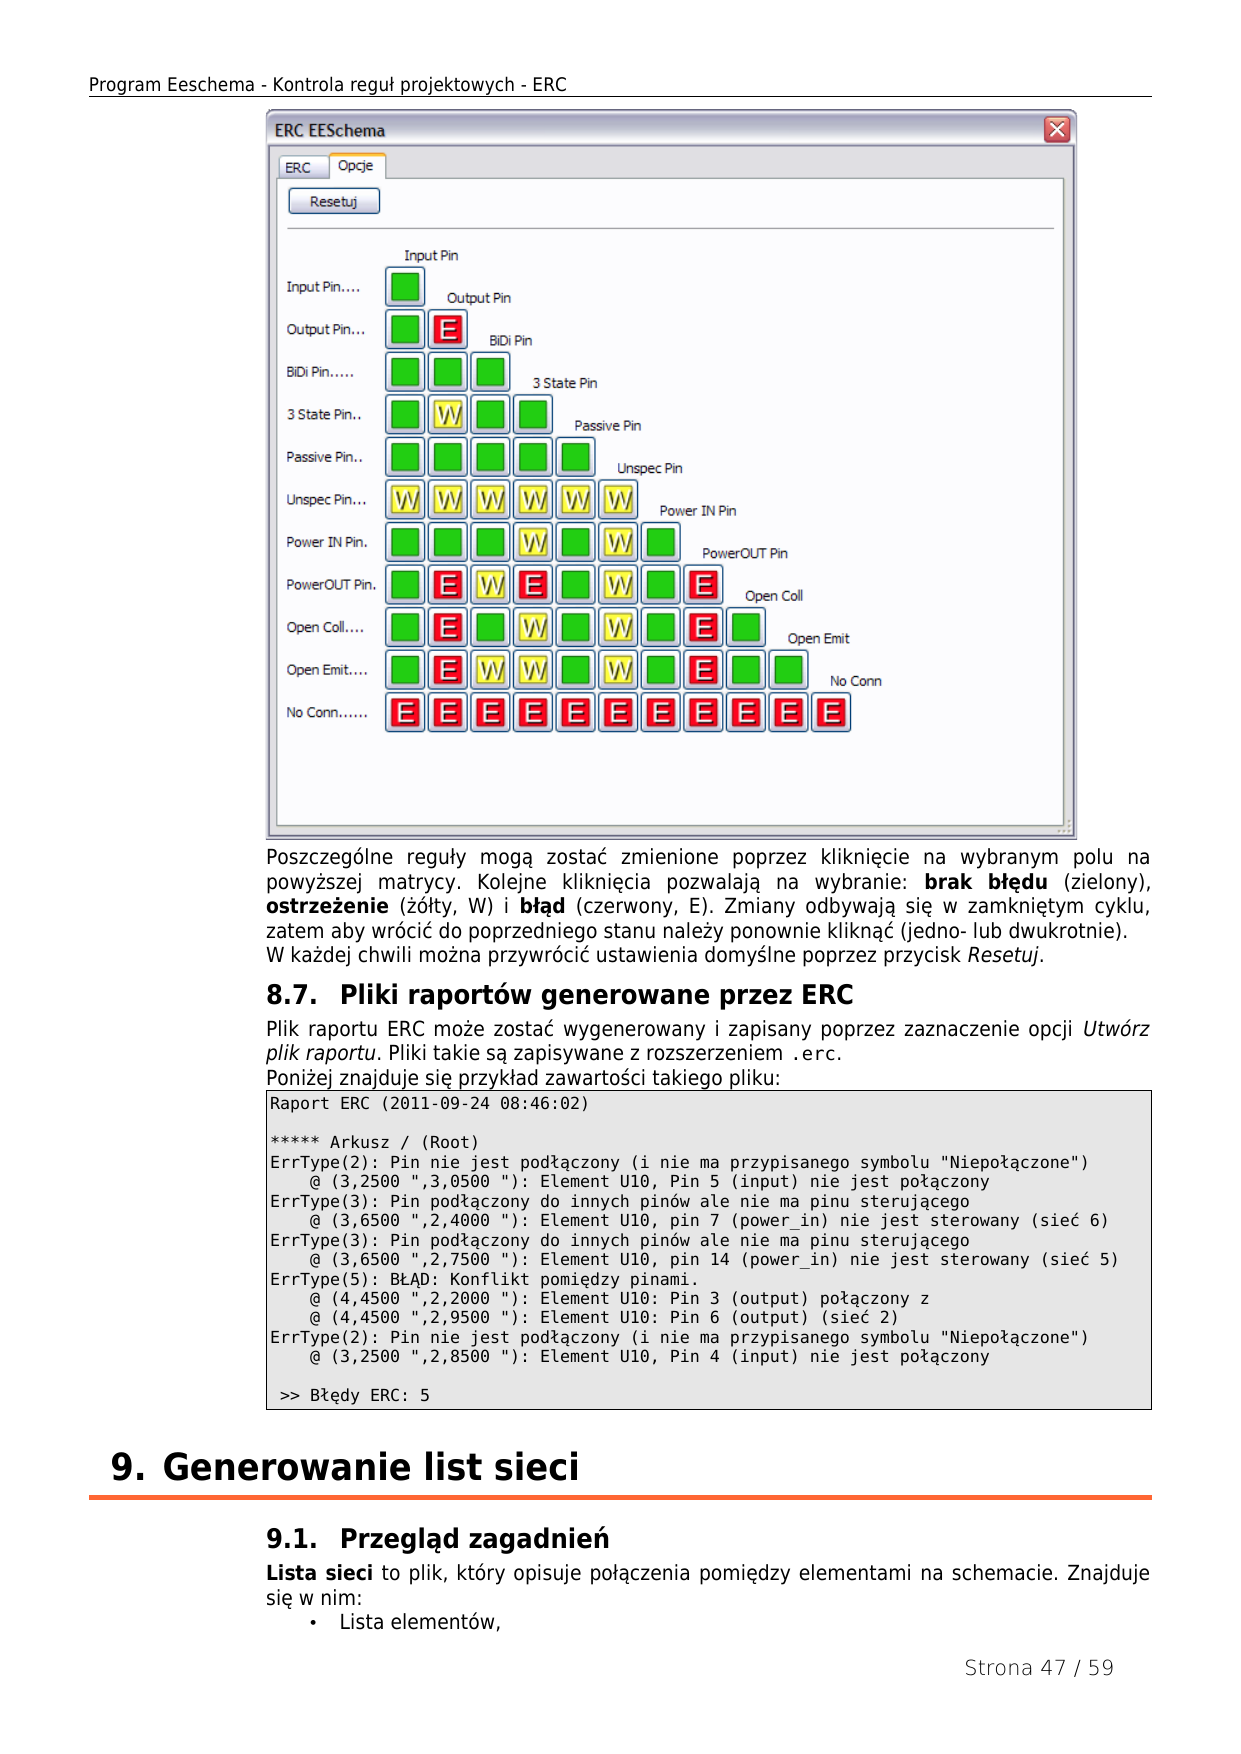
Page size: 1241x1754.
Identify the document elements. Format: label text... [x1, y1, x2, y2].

subtitle Generowanie list sieci [88, 1439, 1152, 1500]
text Poniżej znajduje się przykład zawartości takiego pliku: [266, 1066, 1152, 1090]
text @ (3,2500 ",2,8500 "): Element U10, Pin 4 (input) nie jest połączony [267, 1343, 1151, 1363]
text >> Błędy ERC: 5 [267, 1382, 1151, 1409]
text Raport ERC (2011-09-24 08:46:02) [267, 1091, 1151, 1109]
text Poszczególne reguły mogą zostać zmienione poprzez kliknięcie na wybranym polu na powyższej matrycy. Kolejne kliknięcia pozwalają na wybranie: brak błędu (zielony), ostrzeżenie (żółty, W) i błąd (czerwony, E). Zmiany odbywają się w zamkniętym cyklu, zatem aby wrócić do poprzedniego stanu należy ponownie kliknąć (jedno- lub dwukrotnie). [266, 845, 1152, 943]
text @ (3,6500 ",2,7500 "): Element U10, pin 14 (power_in) nie jest sterowany (sieć 5) [267, 1246, 1151, 1265]
text ErrType(2): Pin nie jest podłączony (i nie ma przypisanego symbolu "Niepołączone") [267, 1324, 1151, 1343]
text ErrType(5): BŁĄD: Konflikt pomiędzy pinami. [267, 1265, 1151, 1285]
picture [265, 109, 1078, 840]
list Lista elementów, [310, 1610, 1152, 1634]
text Lista sieci to plik, który opisuje połączenia pomiędzy elementami na schemacie. Znajduje się w nim: [266, 1561, 1152, 1610]
text ErrType(3): Pin podłączony do innych pinów ale nie ma pinu sterującego [267, 1187, 1151, 1207]
text @ (4,4500 ",2,2000 "): Element U10: Pin 3 (output) połączony z [267, 1285, 1151, 1304]
text ***** Arkusz / (Root) [267, 1129, 1151, 1148]
subtitle Pliki raportów generowane przez ERC [266, 979, 1152, 1011]
text W każdej chwili można przywrócić ustawienia domyślne poprzez przycisk Resetuj. [266, 943, 1152, 967]
text @ (3,6500 ",2,4000 "): Element U10, pin 7 (power_in) nie jest sterowany (sieć 6) [267, 1207, 1151, 1226]
text @ (4,4500 ",2,9500 "): Element U10: Pin 6 (output) (sieć 2) [267, 1304, 1151, 1324]
text ErrType(3): Pin podłączony do innych pinów ale nie ma pinu sterującego [267, 1226, 1151, 1246]
subtitle Przegląd zagadnień [266, 1524, 1152, 1555]
text ErrType(2): Pin nie jest podłączony (i nie ma przypisanego symbolu "Niepołączone") [267, 1148, 1151, 1168]
text @ (3,2500 ",3,0500 "): Element U10, Pin 5 (input) nie jest połączony [267, 1168, 1151, 1187]
text Plik raportu ERC może zostać wygenerowany i zapisany poprzez zaznaczenie opcji Utwórz plik raportu. Pliki takie są zapisywane z rozszerzeniem .erc. [266, 1017, 1152, 1066]
